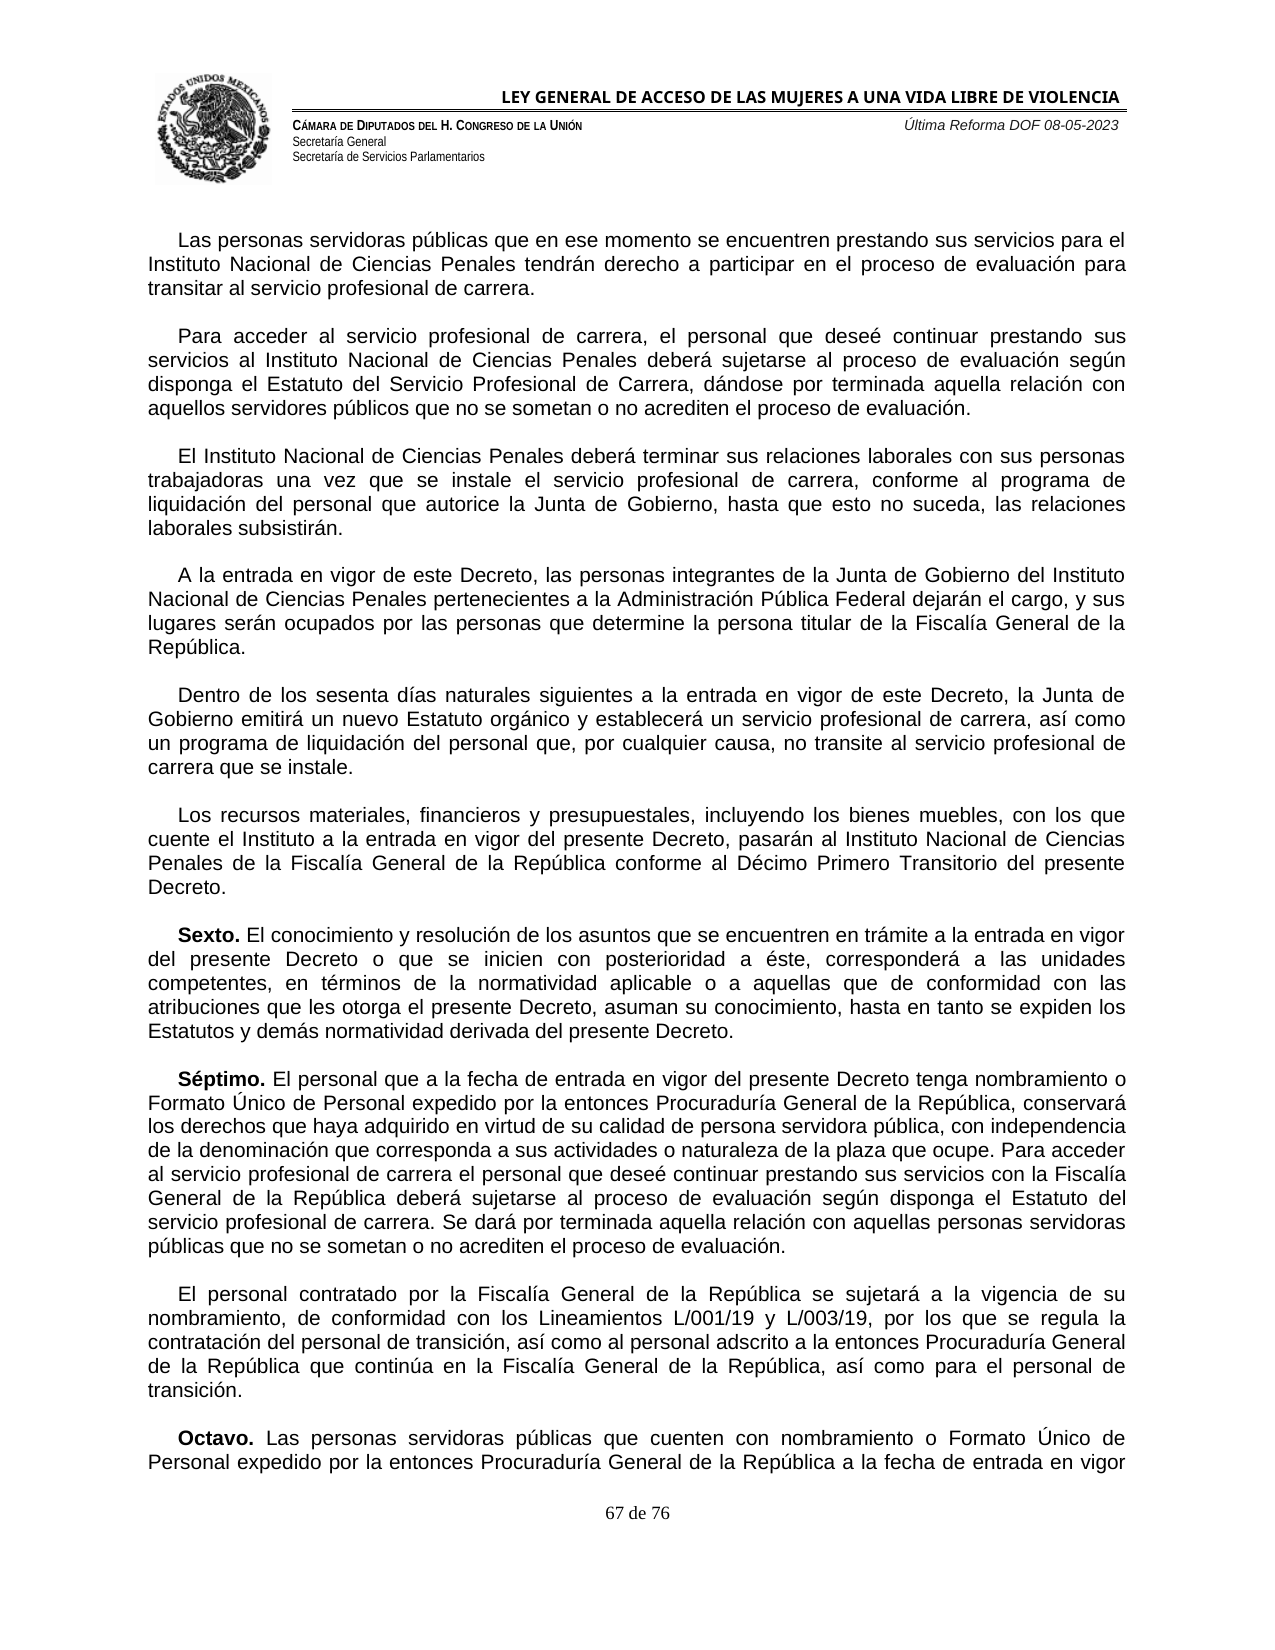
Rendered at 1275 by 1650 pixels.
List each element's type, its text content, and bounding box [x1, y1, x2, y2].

text Para acceder al servicio profesional de carrera, el personal que deseé continuar prestando sus servicios al Instituto Nacional de Ciencias Penales deberá sujetarse al proceso de evaluación según disponga el Estatuto del Servicio Profesional de Carrera, dándose por terminada aquella relación con aquellos servidores públicos que no se sometan o no acrediten el proceso de evaluación. [148, 324, 1127, 419]
text Las personas servidoras públicas que en ese momento se encuentren prestando sus servicios para el Instituto Nacional de Ciencias Penales tendrán derecho a participar en el proceso de evaluación para transitar al servicio profesional de carrera. [148, 228, 1127, 300]
text El Instituto Nacional de Ciencias Penales deberá terminar sus relaciones laborales con sus personas trabajadoras una vez que se instale el servicio profesional de carrera, conforme al programa de liquidación del personal que autorice la Junta de Gobierno, hasta que esto no suceda, las relaciones laborales subsistirán. [148, 443, 1127, 539]
text Séptimo. El personal que a la fecha de entrada en vigor del presente Decreto tenga nombramiento o Formato Único de Personal expedido por la entonces Procuraduría General de la República, conservará los derechos que haya adquirido en virtud de su calidad de persona servidora pública, con independencia de la denominación que corresponda a sus actividades o naturaleza de la plaza que ocupe. Para acceder al servicio profesional de carrera el personal que deseé continuar prestando sus servicios con la Fiscalía General de la República deberá sujetarse al proceso de evaluación según disponga el Estatuto del servicio profesional de carrera. Se dará por terminada aquella relación con aquellas personas servidoras públicas que no se sometan o no acrediten el proceso de evaluación. [148, 1066, 1127, 1258]
text Los recursos materiales, financieros y presupuestales, incluyendo los bienes muebles, con los que cuente el Instituto a la entrada en vigor del presente Decreto, pasarán al Instituto Nacional de Ciencias Penales de la Fiscalía General de la República conforme al Décimo Primero Transitorio del presente Decreto. [148, 803, 1127, 899]
text El personal contratado por la Fiscalía General de la República se sujetará a la vigencia de su nombramiento, de conformidad con los Lineamientos L/001/19 y L/003/19, por los que se regula la contratación del personal de transición, así como al personal adscrito a la entonces Procuraduría General de la República que continúa en la Fiscalía General de la República, así como para el personal de transición. [148, 1282, 1127, 1402]
text A la entrada en vigor de este Decreto, las personas integrantes de la Junta de Gobierno del Instituto Nacional de Ciencias Penales pertenecientes a la Administración Pública Federal dejarán el cargo, y sus lugares serán ocupados por las personas que determine la persona titular de la Fiscalía General de la República. [148, 563, 1127, 659]
text Sexto. El conocimiento y resolución de los asuntos que se encuentren en trámite a la entrada en vigor del presente Decreto o que se inicien con posterioridad a éste, corresponderá a las unidades competentes, en términos de la normatividad aplicable o a aquellas que de conformidad con las atribuciones que les otorga el presente Decreto, asuman su conocimiento, hasta en tanto se expiden los Estatutos y demás normatividad derivada del presente Decreto. [148, 923, 1127, 1042]
text Octavo. Las personas servidoras públicas que cuenten con nombramiento o Formato Único de Personal expedido por la entonces Procuraduría General de la República a la fecha de entrada en vigor [148, 1426, 1127, 1474]
text Dentro de los sesenta días naturales siguientes a la entrada en vigor de este Decreto, la Junta de Gobierno emitirá un nuevo Estatuto orgánico y establecerá un servicio profesional de carrera, así como un programa de liquidación del personal que, por cualquier causa, no transite al servicio profesional de carrera que se instale. [148, 683, 1127, 779]
